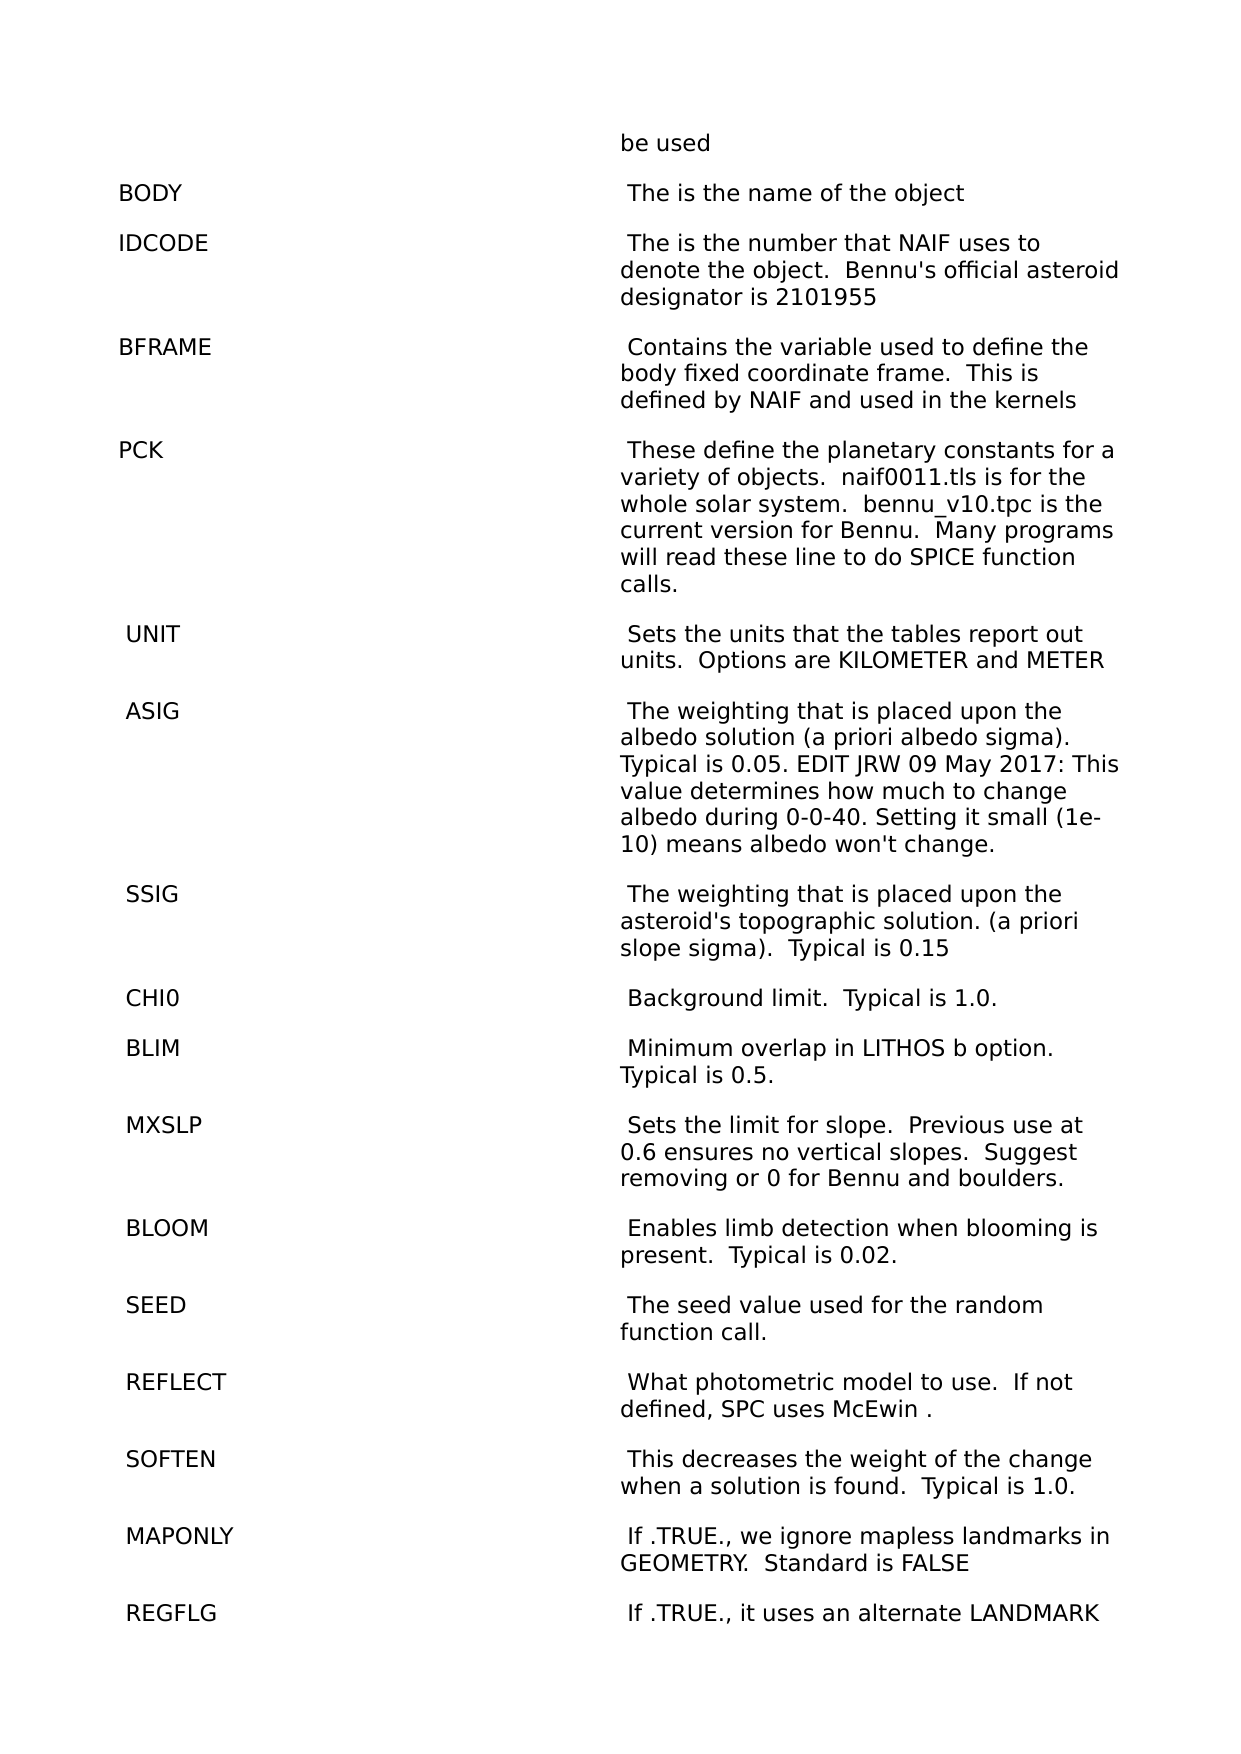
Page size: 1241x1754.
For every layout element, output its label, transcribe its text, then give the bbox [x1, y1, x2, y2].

table_cell The weighting that is placed upon the albedo solution (a priori albedo sigma). Typical is 0.05. EDIT JRW 09 May 2017: This value determines how much to change albedo during 0-0-40. Setting it small (1e-10) means albedo won't change. [620, 686, 1122, 869]
table_cell BODY [118, 168, 620, 218]
table_cell Enables limb detection when blooming is present. Typical is 0.02. [620, 1204, 1122, 1281]
table_cell BLOOM [118, 1204, 620, 1281]
table_cell BLIM [118, 1023, 620, 1100]
table_cell Minimum overlap in LITHOS b option. Typical is 0.5. [620, 1023, 1122, 1100]
table_cell SOFTEN [118, 1434, 620, 1511]
table_cell This decreases the weight of the change when a solution is found. Typical is 1.0. [620, 1434, 1122, 1511]
table_cell The is the number that NAIF uses to denote the object. Bennu's official asteroid designator is 2101955 [620, 219, 1122, 322]
table_cell Sets the limit for slope. Previous use at 0.6 ensures no vertical slopes. Suggest removing or 0 for Bennu and boulders. [620, 1100, 1122, 1204]
table_cell If .TRUE., it uses an alternate LANDMARK [620, 1588, 1122, 1627]
table_cell Contains the variable used to define the body fixed coordinate frame. This is defined by NAIF and used in the kernels [620, 322, 1122, 426]
table_cell CHI0 [118, 973, 620, 1023]
table_cell [118, 118, 620, 168]
table_cell These define the planetary constants for a variety of objects. naif0011.tls is for the whole solar system. bennu_v10.tpc is the current version for Bennu. Many programs will read these line to do SPICE function calls. [620, 426, 1122, 609]
table_cell IDCODE [118, 219, 620, 322]
table_cell ASIG [118, 686, 620, 869]
table_cell The is the name of the object [620, 168, 1122, 218]
table_cell REGFLG [118, 1588, 620, 1627]
table_cell REFLECT [118, 1358, 620, 1434]
table_cell MXSLP [118, 1100, 620, 1204]
table_cell What photometric model to use. If not defined, SPC uses McEwin . [620, 1358, 1122, 1434]
table_cell Background limit. Typical is 1.0. [620, 973, 1122, 1023]
table_cell UNIT [118, 609, 620, 686]
table_cell BFRAME [118, 322, 620, 426]
table_cell PCK [118, 426, 620, 609]
table_cell be used [620, 118, 1122, 168]
table_cell SEED [118, 1281, 620, 1357]
table_cell SSIG [118, 870, 620, 973]
table_cell If .TRUE., we ignore mapless landmarks in GEOMETRY. Standard is FALSE [620, 1511, 1122, 1588]
table_cell The weighting that is placed upon the asteroid's topographic solution. (a priori slope sigma). Typical is 0.15 [620, 870, 1122, 973]
table_cell Sets the units that the tables report out units. Options are KILOMETER and METER [620, 609, 1122, 686]
table_cell The seed value used for the random function call. [620, 1281, 1122, 1357]
table_cell MAPONLY [118, 1511, 620, 1588]
